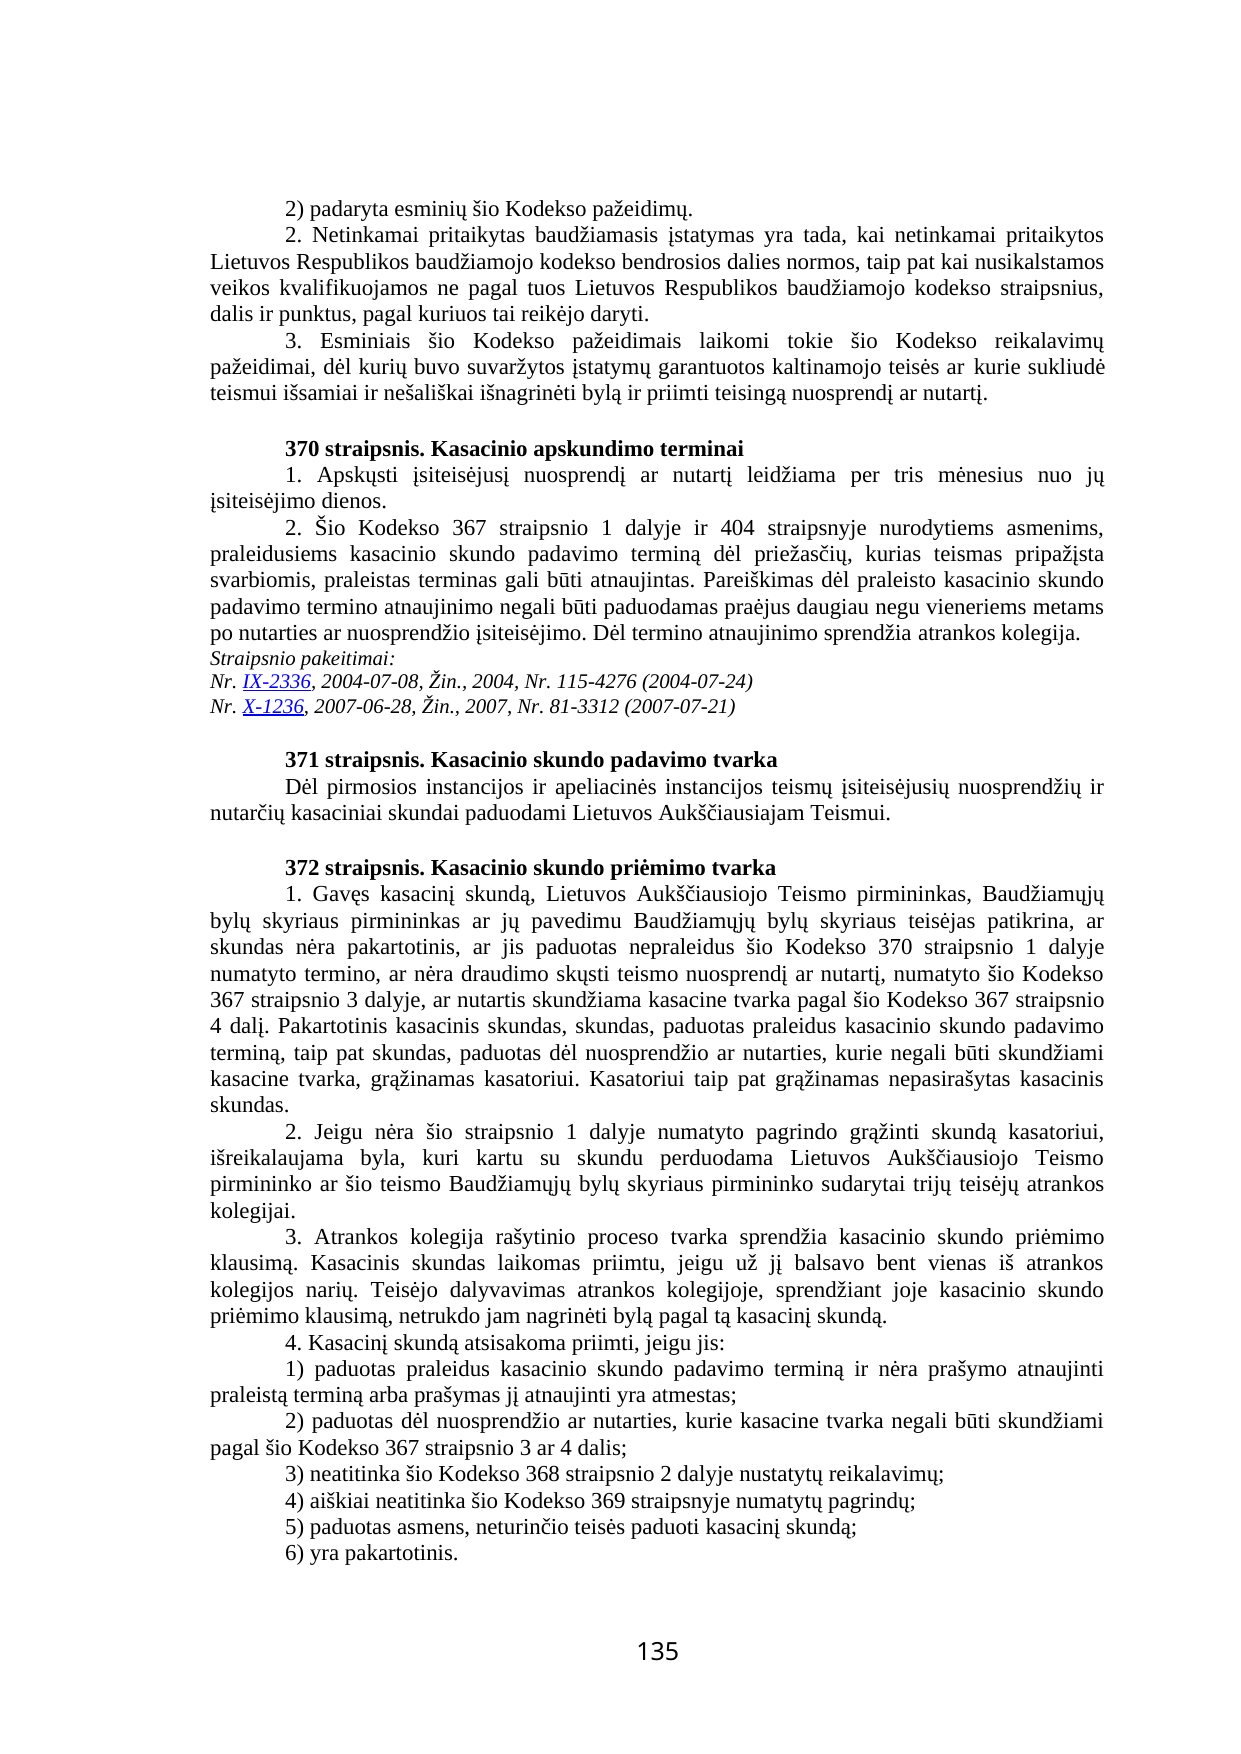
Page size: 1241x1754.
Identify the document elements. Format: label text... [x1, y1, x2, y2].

text 4. Kasacinį skundą atsisakoma priimti, jeigu jis: [210, 1328, 1106, 1355]
text 370 straipsnis. Kasacinio apskundimo terminai [210, 434, 1106, 461]
text Nr. X-1236, 2007-06-28, Žin., 2007, Nr. 81-3312 (2007-07-21) [210, 693, 1106, 718]
text 371 straipsnis. Kasacinio skundo padavimo tvarka [210, 746, 1106, 773]
text 5) paduotas asmens, neturinčio teisės paduoti kasacinį skundą; [210, 1513, 1106, 1539]
text 372 straipsnis. Kasacinio skundo priėmimo tvarka [210, 854, 1106, 881]
text 2) padaryta esminių šio Kodekso pažeidimų. [210, 195, 1106, 221]
text 6) yra pakartotinis. [210, 1539, 1106, 1566]
text Straipsnio pakeitimai: [210, 645, 1106, 669]
text 3. Atrankos kolegija rašytinio proceso tvarka sprendžia kasacinio skundo priėmimo klausimą. Kasacinis skundas laikomas priimtu, jeigu už jį balsavo bent vienas iš atrankos kolegijos narių. Teisėjo dalyvavimas atrankos kolegijoje, sprendžiant joje kasacinio skundo priėmimo klausimą, netrukdo jam nagrinėti bylą pagal tą kasacinį skundą. [210, 1223, 1106, 1328]
text 3. Esminiais šio Kodekso pažeidimais laikomi tokie šio Kodekso reikalavimų pažeidimai, dėl kurių buvo suvaržytos įstatymų garantuotos kaltinamojo teisės ar kurie sukliudė teismui išsamiai ir nešališkai išnagrinėti bylą ir priimti teisingą nuosprendį ar nutartį. [210, 327, 1106, 406]
text 3) neatitinka šio Kodekso 368 straipsnio 2 dalyje nustatytų reikalavimų; [210, 1460, 1106, 1487]
text 2. Jeigu nėra šio straipsnio 1 dalyje numatyto pagrindo grąžinti skundą kasatoriui, išreikalaujama byla, kuri kartu su skundu perduodama Lietuvos Aukščiausiojo Teismo pirmininko ar šio teismo Baudžiamųjų bylų skyriaus pirmininko sudarytai trijų teisėjų atrankos kolegijai. [210, 1118, 1106, 1223]
text 1) paduotas praleidus kasacinio skundo padavimo terminą ir nėra prašymo atnaujinti praleistą terminą arba prašymas jį atnaujinti yra atmestas; [210, 1355, 1106, 1408]
text 4) aiškiai neatitinka šio Kodekso 369 straipsnyje numatytų pagrindų; [210, 1487, 1106, 1513]
text Dėl pirmosios instancijos ir apeliacinės instancijos teismų įsiteisėjusių nuosprendžių ir nutarčių kasaciniai skundai paduodami Lietuvos Aukščiausiajam Teismui. [210, 773, 1106, 825]
text Nr. IX-2336, 2004-07-08, Žin., 2004, Nr. 115-4276 (2004-07-24) [210, 669, 1106, 693]
text 2) paduotas dėl nuosprendžio ar nutarties, kurie kasacine tvarka negali būti skundžiami pagal šio Kodekso 367 straipsnio 3 ar 4 dalis; [210, 1408, 1106, 1460]
text 2. Netinkamai pritaikytas baudžiamasis įstatymas yra tada, kai netinkamai pritaikytos Lietuvos Respublikos baudžiamojo kodekso bendrosios dalies normos, taip pat kai nusikalstamos veikos kvalifikuojamos ne pagal tuos Lietuvos Respublikos baudžiamojo kodekso straipsnius, dalis ir punktus, pagal kuriuos tai reikėjo daryti. [210, 221, 1106, 327]
text 1. Apskųsti įsiteisėjusį nuosprendį ar nutartį leidžiama per tris mėnesius nuo jų įsiteisėjimo dienos. [210, 461, 1106, 514]
text 2. Šio Kodekso 367 straipsnio 1 dalyje ir 404 straipsnyje nurodytiems asmenims, praleidusiems kasacinio skundo padavimo terminą dėl priežasčių, kurias teismas pripažįsta svarbiomis, praleistas terminas gali būti atnaujintas. Pareiškimas dėl praleisto kasacinio skundo padavimo termino atnaujinimo negali būti paduodamas praėjus daugiau negu vieneriems metams po nutarties ar nuosprendžio įsiteisėjimo. Dėl termino atnaujinimo sprendžia atrankos kolegija. [210, 514, 1106, 645]
text 1. Gavęs kasacinį skundą, Lietuvos Aukščiausiojo Teismo pirmininkas, Baudžiamųjų bylų skyriaus pirmininkas ar jų pavedimu Baudžiamųjų bylų skyriaus teisėjas patikrina, ar skundas nėra pakartotinis, ar jis paduotas nepraleidus šio Kodekso 370 straipsnio 1 dalyje numatyto termino, ar nėra draudimo skųsti teismo nuosprendį ar nutartį, numatyto šio Kodekso 367 straipsnio 3 dalyje, ar nutartis skundžiama kasacine tvarka pagal šio Kodekso 367 straipsnio 4 dalį. Pakartotinis kasacinis skundas, skundas, paduotas praleidus kasacinio skundo padavimo terminą, taip pat skundas, paduotas dėl nuosprendžio ar nutarties, kurie negali būti skundžiami kasacine tvarka, grąžinamas kasatoriui. Kasatoriui taip pat grąžinamas nepasirašytas kasacinis skundas. [210, 881, 1106, 1118]
